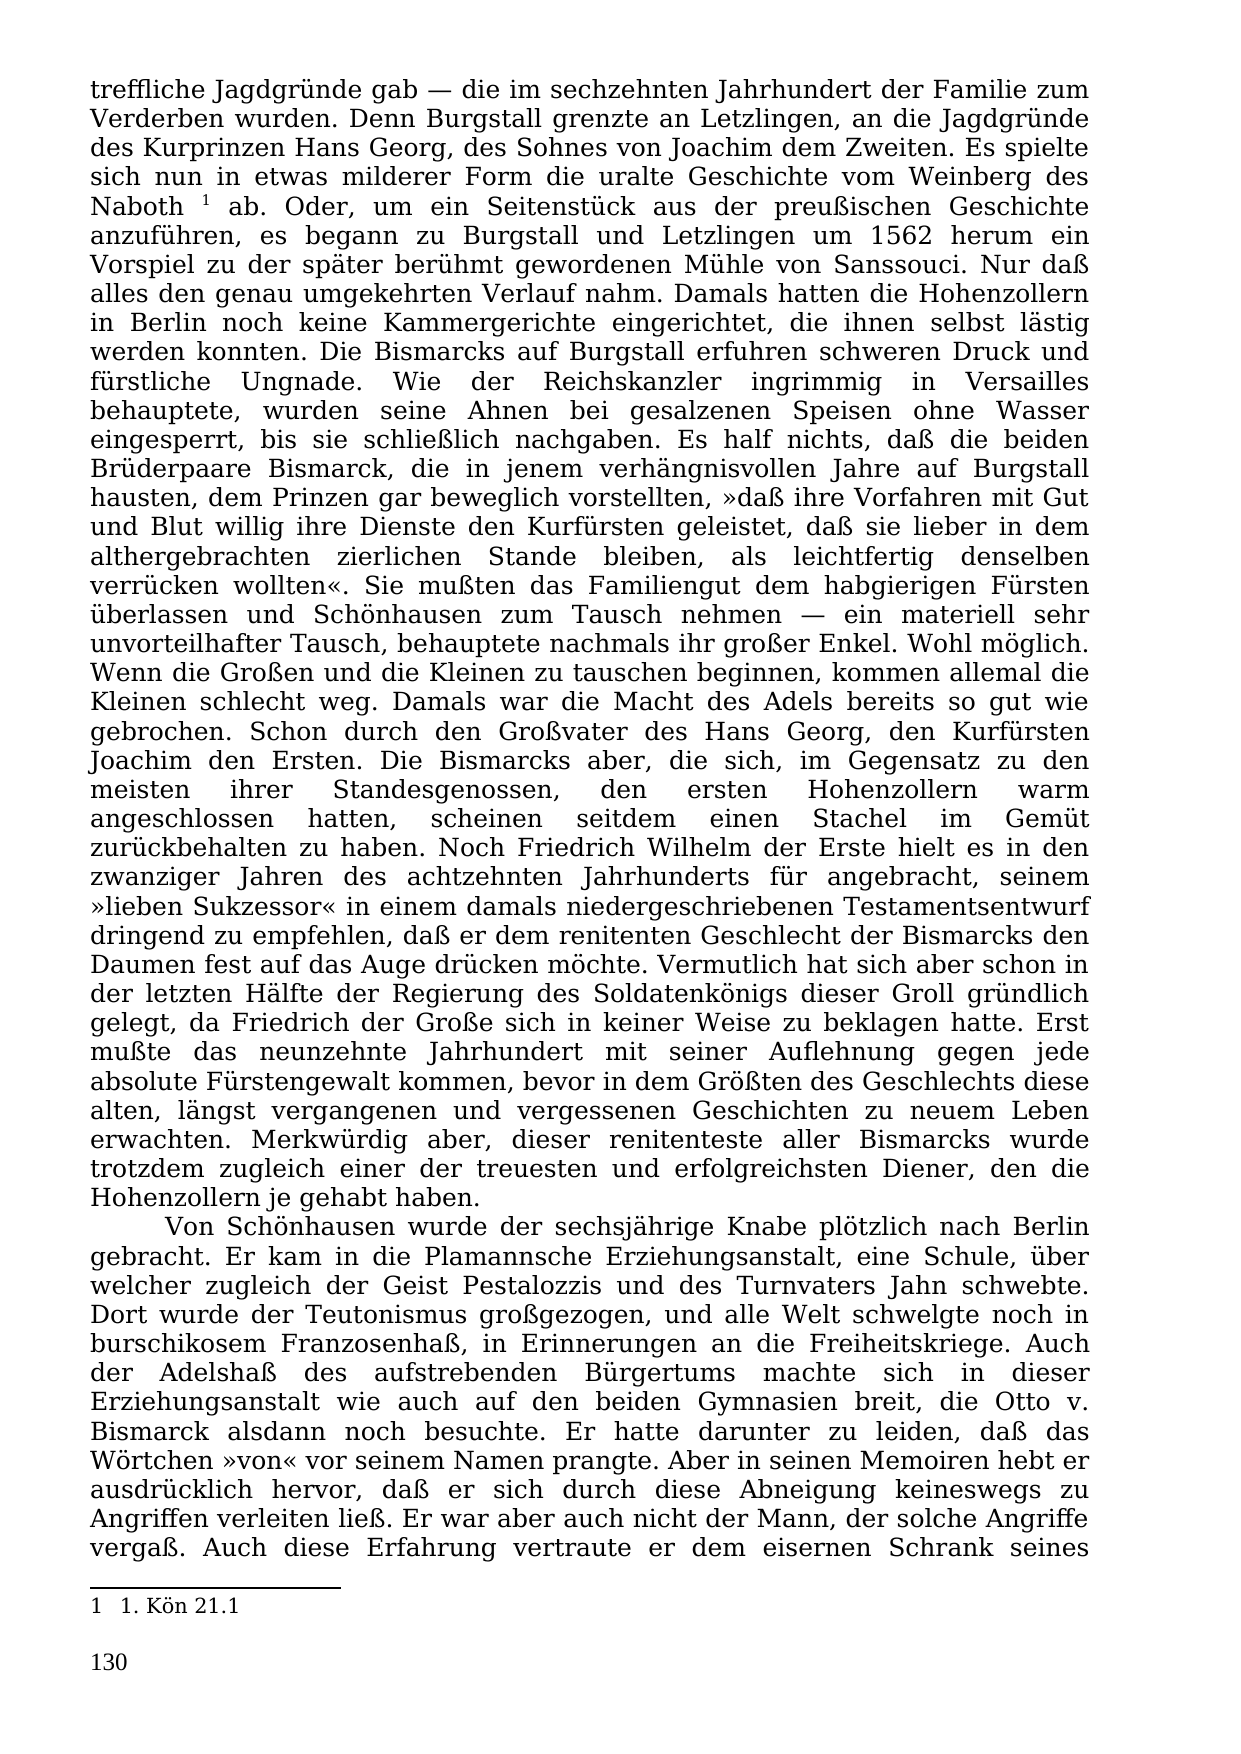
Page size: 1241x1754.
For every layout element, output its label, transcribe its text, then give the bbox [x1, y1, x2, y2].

text treffliche Jagdgründe gab — die im sechzehnten Jahrhundert der Familie zum Verderben wurden. Denn Burgstall grenzte an Letzlingen, an die Jagdgründe des Kurprinzen Hans Georg, des Sohnes von Joachim dem Zweiten. Es spielte sich nun in etwas milderer Form die uralte Geschichte vom Weinberg des Naboth ab. Oder, um ein Seitenstück aus der preußischen Geschichte anzuführen, es begann zu Burgstall und Letzlingen um 1562 herum ein Vorspiel zu der später berühmt gewordenen Mühle von Sanssouci. Nur daß alles den genau umgekehrten Verlauf nahm. Damals hatten die Hohenzollern in Berlin noch keine Kammergerichte eingerichtet, die ihnen selbst lästig werden konnten. Die Bismarcks auf Burgstall erfuhren schweren Druck und fürstliche Ungnade. Wie der Reichskanzler ingrimmig in Versailles behauptete, wurden seine Ahnen bei gesalzenen Speisen ohne Wasser eingesperrt, bis sie schließlich nachgaben. Es half nichts, daß die beiden Brüderpaare Bismarck, die in jenem verhängnisvollen Jahre auf Burgstall hausten, dem Prinzen gar beweglich vorstellten, »daß ihre Vorfahren mit Gut und Blut willig ihre Dienste den Kurfürsten geleistet, daß sie lieber in dem althergebrachten zierlichen Stande bleiben, als leichtfertig denselben verrücken wollten«. Sie mußten das Familiengut dem habgierigen Fürsten überlassen und Schönhausen zum Tausch nehmen — ein materiell sehr unvorteilhafter Tausch, behauptete nachmals ihr großer Enkel. Wohl möglich. Wenn die Großen und die Kleinen zu tauschen beginnen, kommen allemal die Kleinen schlecht weg. Damals war die Macht des Adels bereits so gut wie gebrochen. Schon durch den Großvater des Hans Georg, den Kurfürsten Joachim den Ersten. Die Bismarcks aber, die sich, im Gegensatz zu den meisten ihrer Standesgenossen, den ersten Hohenzollern warm angeschlossen hatten, scheinen seitdem einen Stachel im Gemüt zurückbehalten zu haben. Noch Friedrich Wilhelm der Erste hielt es in den zwanziger Jahren des achtzehnten Jahrhunderts für angebracht, seinem »lieben Sukzessor« in einem damals niedergeschriebenen Testamentsentwurf dringend zu empfehlen, daß er dem renitenten Geschlecht der Bismarcks den Daumen fest auf das Auge drücken möchte. Vermutlich hat sich aber schon in der letzten Hälfte der Regierung des Soldatenkönigs dieser Groll gründlich gelegt, da Friedrich der Große sich in keiner Weise zu beklagen hatte. Erst mußte das neunzehnte Jahrhundert mit seiner Auflehnung gegen jede absolute Fürstengewalt kommen, bevor in dem Größten des Geschlechts diese alten, längst vergangenen und vergessenen Geschichten zu neuem Leben erwachten. Merkwürdig aber, dieser renitenteste aller Bismarcks wurde trotzdem zugleich einer der treuesten und erfolgreichsten Diener, den die Hohenzollern je gehabt haben. [90, 75, 1091, 1212]
text 1. Kön 21.1 [90, 1594, 1091, 1618]
text Von Schönhausen wurde der sechsjährige Knabe plötzlich nach Berlin gebracht. Er kam in die Plamannsche Erziehungsanstalt, eine Schule, über welcher zugleich der Geist Pestalozzis und des Turnvaters Jahn schwebte. Dort wurde der Teutonismus großgezogen, und alle Welt schwelgte noch in burschikosem Franzosenhaß, in Erinnerungen an die Freiheitskriege. Auch der Adelshaß des aufstrebenden Bürgertums machte sich in dieser Erziehungsanstalt wie auch auf den beiden Gymnasien breit, die Otto v. Bismarck alsdann noch besuchte. Er hatte darunter zu leiden, daß das Wörtchen »von« vor seinem Namen prangte. Aber in seinen Memoiren hebt er ausdrücklich hervor, daß er sich durch diese Abneigung keineswegs zu Angriffen verleiten ließ. Er war aber auch nicht der Mann, der solche Angriffe vergaß. Auch diese Erfahrung vertraute er dem eisernen Schrank seines [90, 1212, 1091, 1562]
